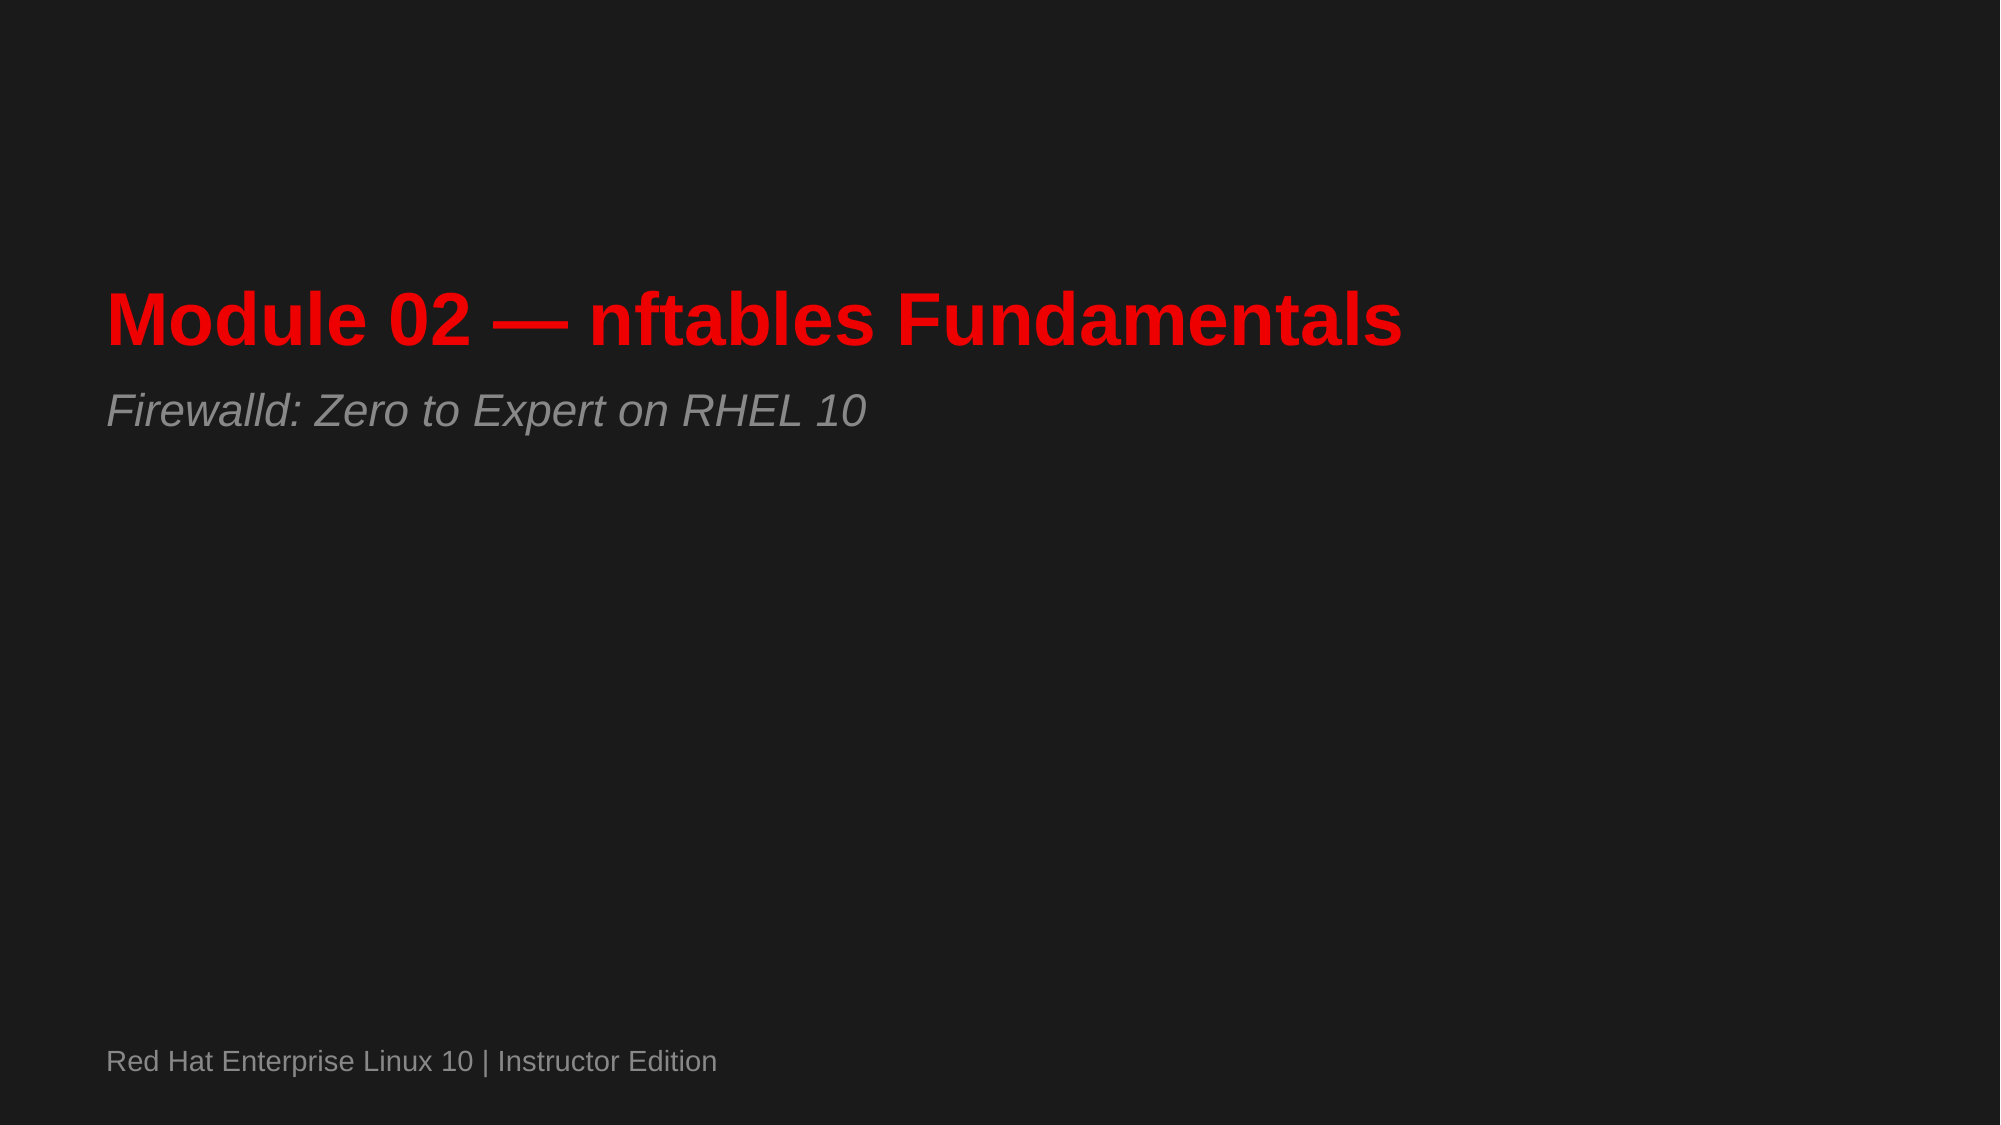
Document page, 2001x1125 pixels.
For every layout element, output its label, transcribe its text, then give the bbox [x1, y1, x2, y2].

text_box Red Hat Enterprise Linux 10 | Instructor Edition [88, 1033, 1912, 1093]
text_box Module 02 — nftables Fundamentals Firewalld: Zero to Expert on RHEL 10 [88, 265, 1912, 562]
